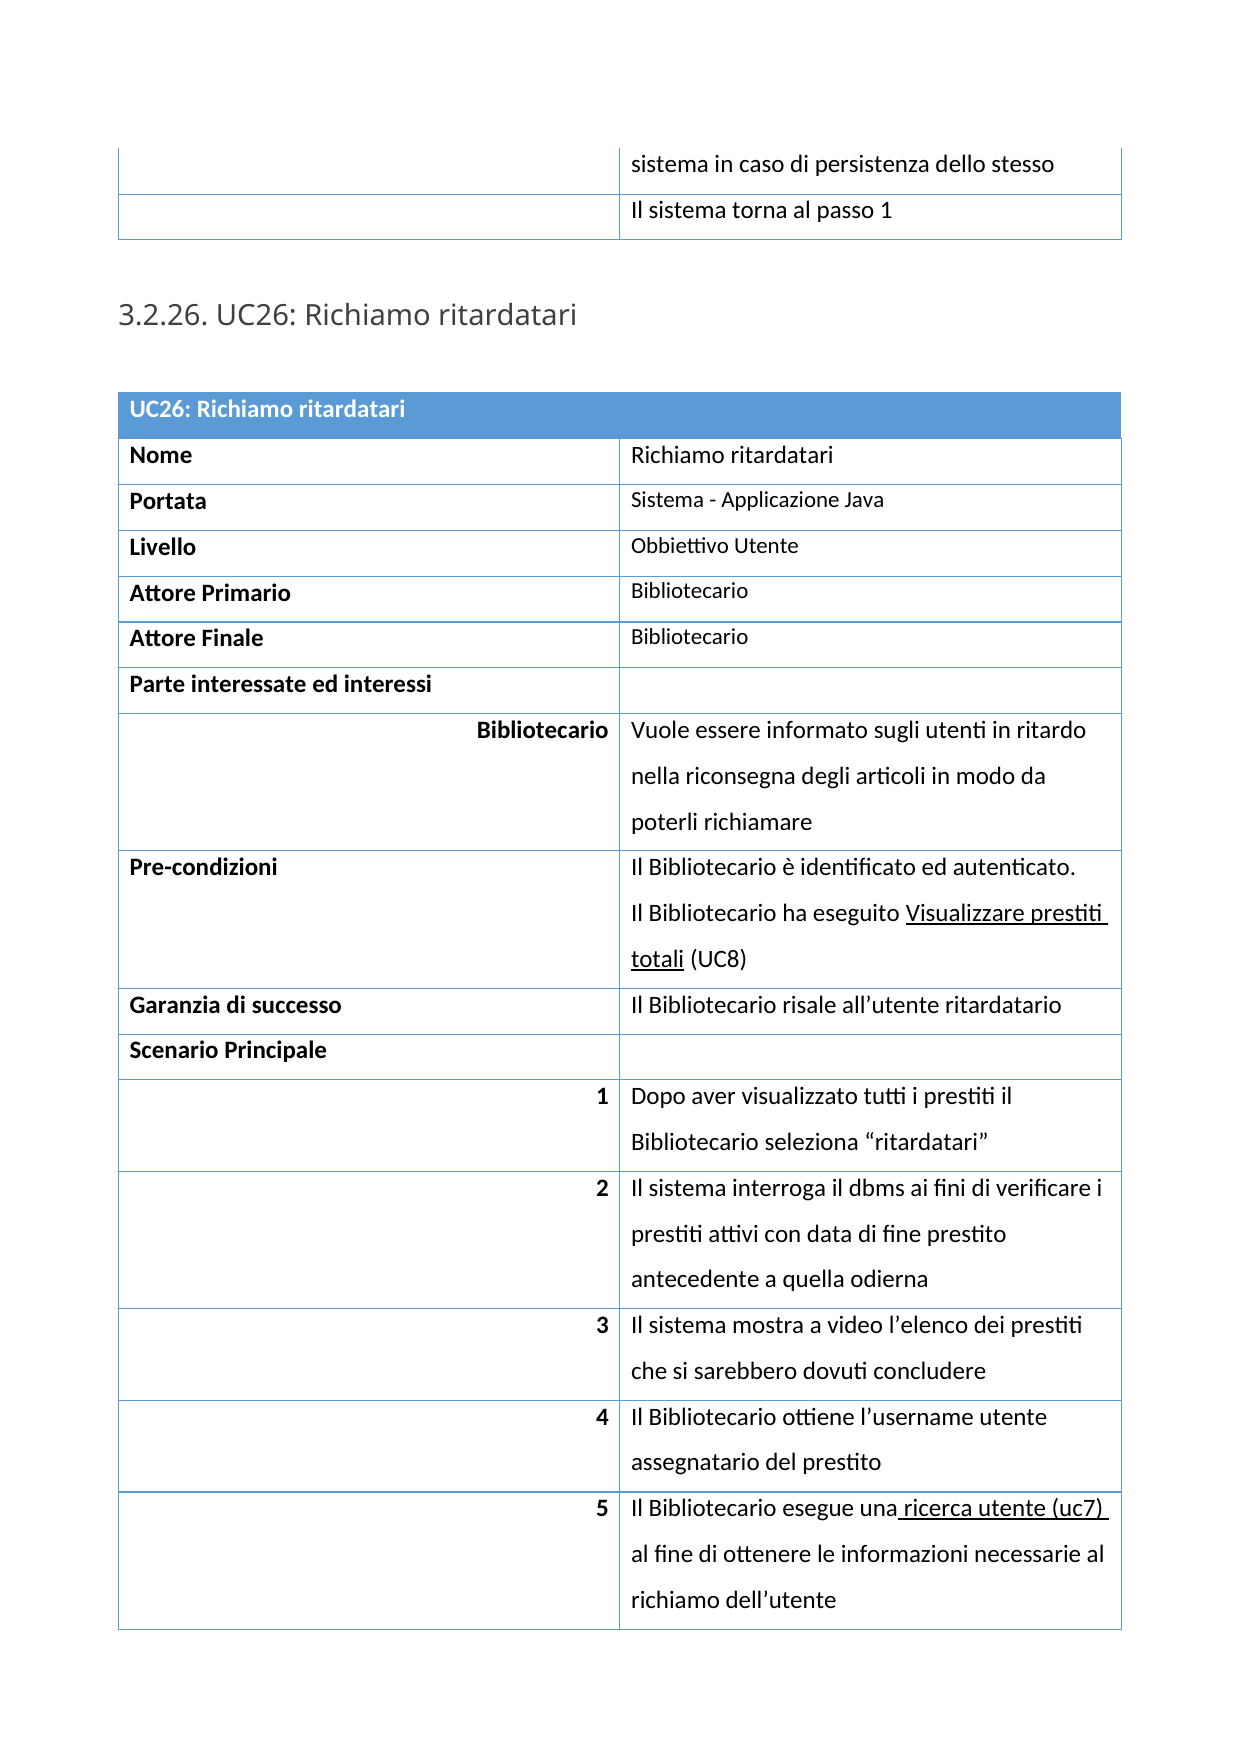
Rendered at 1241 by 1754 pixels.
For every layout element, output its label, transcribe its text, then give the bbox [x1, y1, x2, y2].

table_cell [119, 148, 619, 193]
table_cell sistema in caso di persistenza dello stesso [620, 148, 1121, 193]
table_cell Pre-condizioni [119, 851, 619, 988]
table_cell Livello [119, 531, 619, 576]
table_cell 1 [119, 1080, 619, 1171]
table_cell Scenario Principale [119, 1035, 619, 1079]
table_cell Attore Primario [119, 577, 619, 621]
table_cell 3 [119, 1309, 619, 1400]
table_cell Il sistema mostra a video l’elenco dei prestiti che si sarebbero dovuti concludere [620, 1309, 1121, 1400]
table_cell Bibliotecario [620, 623, 1121, 667]
table_cell Il Bibliotecario esegue una ricerca utente (uc7) al fine di ottenere le informazioni necessarie al richiamo dell’utente [620, 1493, 1121, 1629]
table_cell Garanzia di successo [119, 989, 619, 1033]
table_cell Dopo aver visualizzato tutti i prestiti il Bibliotecario seleziona “ritardatari” [620, 1080, 1121, 1171]
table_cell [620, 668, 1121, 713]
table_cell Attore Finale [119, 623, 619, 667]
table_cell Il Bibliotecario risale all’utente ritardatario [620, 989, 1121, 1033]
table_cell Obbiettivo Utente [620, 531, 1121, 576]
table_cell Il sistema torna al passo 1 [620, 195, 1121, 239]
table_cell Il Bibliotecario ottiene l’username utente assegnatario del prestito [620, 1401, 1121, 1491]
table_cell Il Bibliotecario è identificato ed autenticato. Il Bibliotecario ha eseguito Visualizzare prestiti totali (UC8) [620, 851, 1121, 988]
table_header UC26: Richiamo ritardatari [119, 393, 1121, 438]
table_cell Nome [119, 439, 619, 484]
subtitle 3.2.26. UC26: Richiamo ritardatari [118, 294, 1122, 334]
table_cell Bibliotecario [620, 577, 1121, 621]
table_cell 2 [119, 1172, 619, 1308]
table_cell [119, 195, 619, 239]
table_cell Bibliotecario [119, 714, 619, 850]
table_cell Vuole essere informato sugli utenti in ritardo nella riconsegna degli articoli in modo da poterli richiamare [620, 714, 1121, 850]
table_cell Portata [119, 485, 619, 530]
table_cell Parte interessate ed interessi [119, 668, 619, 713]
table_cell Richiamo ritardatari [620, 439, 1121, 484]
table_cell Il sistema interroga il dbms ai fini di verificare i prestiti attivi con data di fine prestito antecedente a quella odierna [620, 1172, 1121, 1308]
table_cell Sistema - Applicazione Java [620, 485, 1121, 530]
table_cell [620, 1035, 1121, 1079]
table_cell 4 [119, 1401, 619, 1491]
table_cell 5 [119, 1493, 619, 1629]
